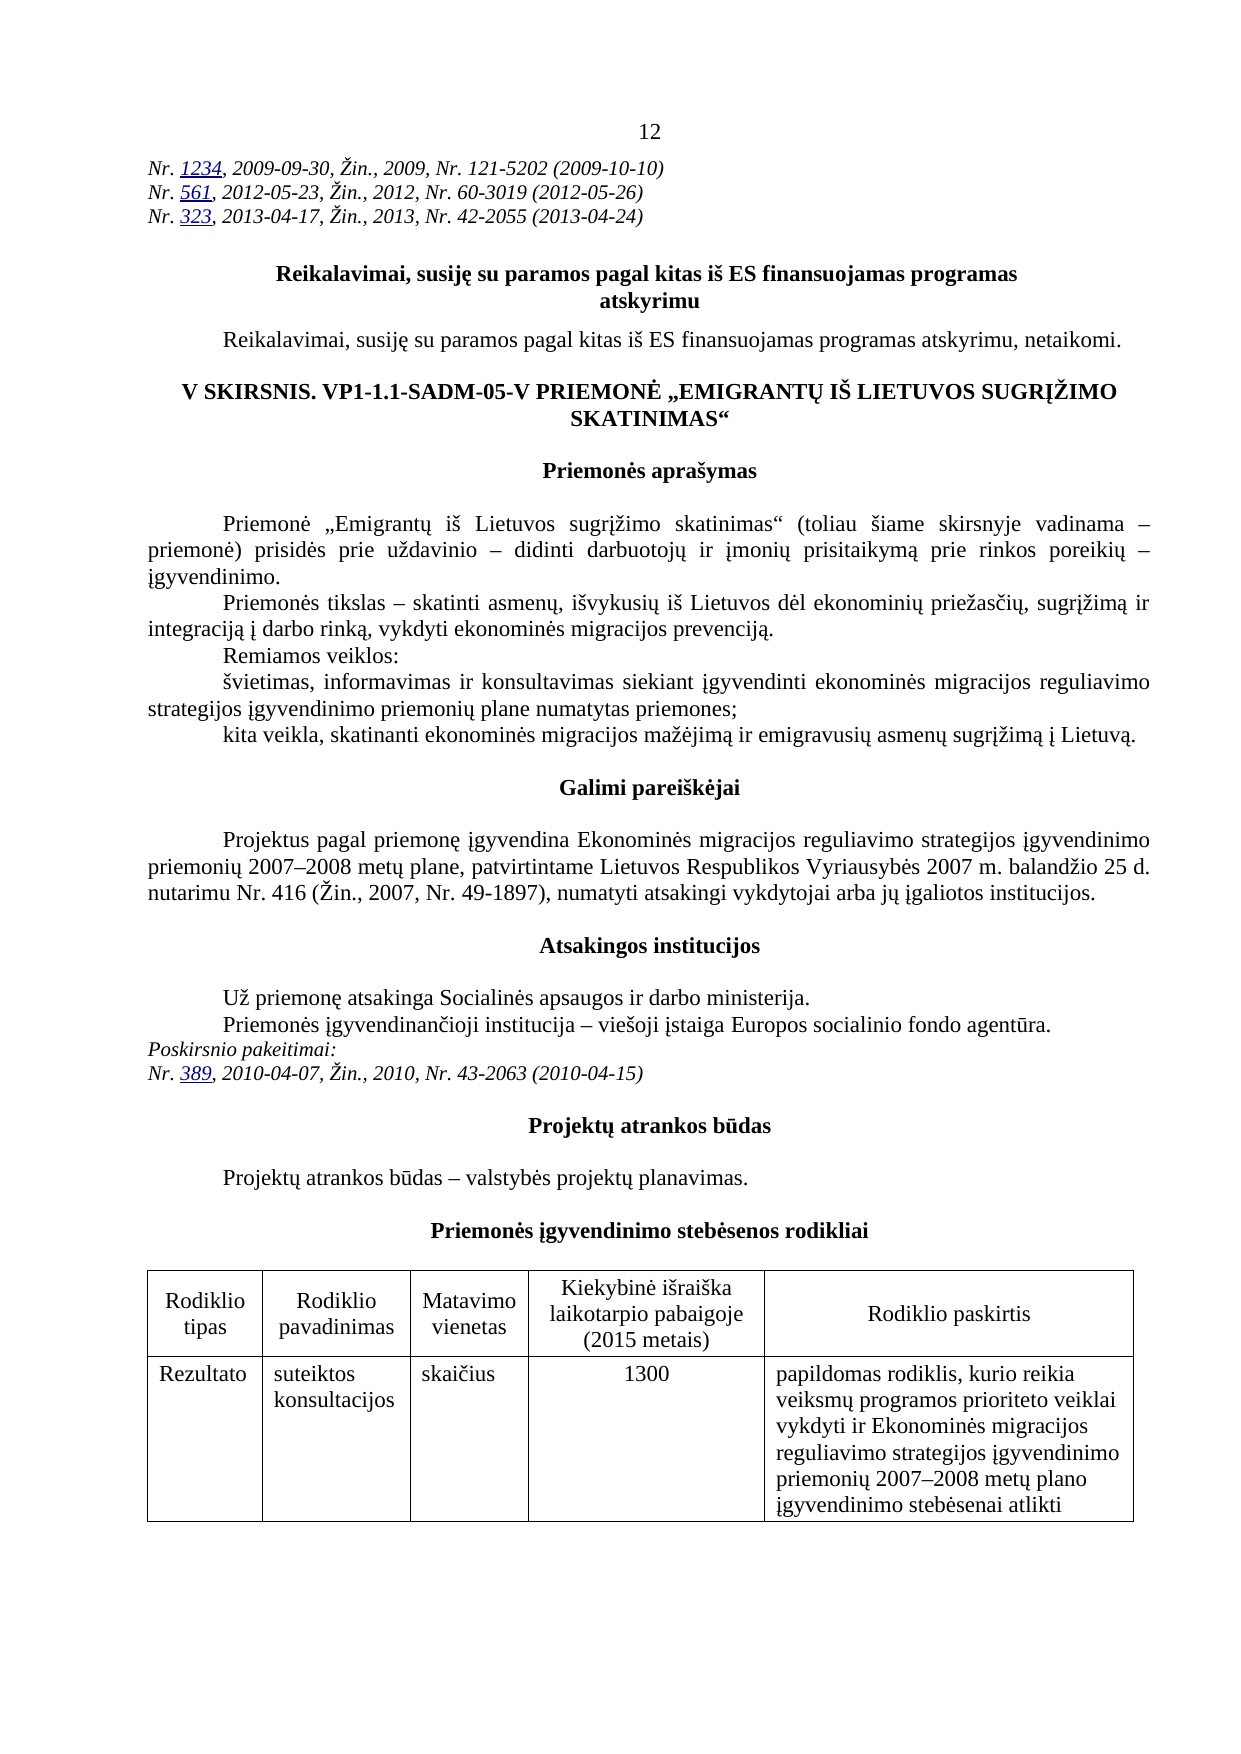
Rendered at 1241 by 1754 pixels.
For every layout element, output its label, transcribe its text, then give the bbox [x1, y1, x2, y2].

text Projektų atrankos būdas [148, 1112, 1152, 1138]
table_cell skaičius [411, 1357, 528, 1521]
table_cell suteiktos konsultacijos [263, 1357, 410, 1521]
text Reikalavimai, susiję su paramos pagal kitas iš ES finansuojamas programas atskyrimu, netaikomi. [148, 326, 1152, 352]
table_cell Rezultato [148, 1357, 262, 1521]
text Priemonės tikslas – skatinti asmenų, išvykusių iš Lietuvos dėl ekonominių priežasčių, sugrįžimą ir integraciją į darbo rinką, vykdyti ekonominės migracijos prevenciją. [148, 589, 1152, 642]
table_header Matavimo vienetas [411, 1271, 528, 1356]
text Remiamos veiklos: [148, 642, 1152, 668]
table_header Rodiklio pavadinimas [263, 1271, 410, 1356]
text Projektus pagal priemonę įgyvendina Ekonominės migracijos reguliavimo strategijos įgyvendinimo priemonių 2007–2008 metų plane, patvirtintame Lietuvos Respublikos Vyriausybės 2007 m. balandžio 25 d. nutarimu Nr. 416 (Žin., 2007, Nr. 49-1897), numatyti atsakingi vykdytojai arba jų įgaliotos institucijos. [148, 826, 1152, 905]
text Priemonės aprašymas [148, 457, 1152, 484]
table_header Kiekybinė išraiška laikotarpio pabaigoje (2015 metais) [529, 1271, 764, 1356]
text švietimas, informavimas ir konsultavimas siekiant įgyvendinti ekonominės migracijos reguliavimo strategijos įgyvendinimo priemonių plane numatytas priemones; [148, 668, 1152, 721]
text Priemonės įgyvendinančioji institucija – viešoji įstaiga Europos socialinio fondo agentūra. [148, 1011, 1152, 1037]
table_cell 1300 [529, 1357, 764, 1521]
table_cell papildomas rodiklis, kurio reikia veiksmų programos prioriteto veiklai vykdyti ir Ekonominės migracijos reguliavimo strategijos įgyvendinimo priemonių 2007–2008 metų plano įgyvendinimo stebėsenai atlikti [765, 1357, 1133, 1521]
text Atsakingos institucijos [148, 932, 1152, 958]
text Nr. 561, 2012-05-23, Žin., 2012, Nr. 60-3019 (2012-05-26) [148, 180, 1152, 204]
table_header Rodiklio tipas [148, 1271, 262, 1356]
text Projektų atrankos būdas – valstybės projektų planavimas. [148, 1164, 1152, 1191]
text Už priemonę atsakinga Socialinės apsaugos ir darbo ministerija. [148, 984, 1152, 1011]
text Nr. 1234, 2009-09-30, Žin., 2009, Nr. 121-5202 (2009-10-10) [148, 156, 1152, 180]
text Priemonė „Emigrantų iš Lietuvos sugrįžimo skatinimas“ (toliau šiame skirsnyje vadinama – priemonė) prisidės prie uždavinio – didinti darbuotojų ir įmonių prisitaikymą prie rinkos poreikių – įgyvendinimo. [148, 510, 1152, 589]
table_header Rodiklio paskirtis [765, 1271, 1133, 1356]
text Poskirsnio pakeitimai: [148, 1037, 1152, 1061]
text Reikalavimai, susiję su paramos pagal kitas iš ES finansuojamas programas atskyrimu [148, 260, 1152, 313]
subtitle V SKIRSNIS. VP1-1.1-SADM-05-V PRIEMONĖ „EMIGRANTŲ IŠ LIETUVOS SUGRĮŽIMO SKATINIMAS“ [148, 378, 1152, 431]
text Galimi pareiškėjai [148, 774, 1152, 800]
text Nr. 389, 2010-04-07, Žin., 2010, Nr. 43-2063 (2010-04-15) [148, 1061, 1152, 1085]
text kita veikla, skatinanti ekonominės migracijos mažėjimą ir emigravusių asmenų sugrįžimą į Lietuvą. [148, 721, 1152, 747]
text Nr. 323, 2013-04-17, Žin., 2013, Nr. 42-2055 (2013-04-24) [148, 204, 1152, 228]
text Priemonės įgyvendinimo stebėsenos rodikliai [148, 1217, 1152, 1243]
